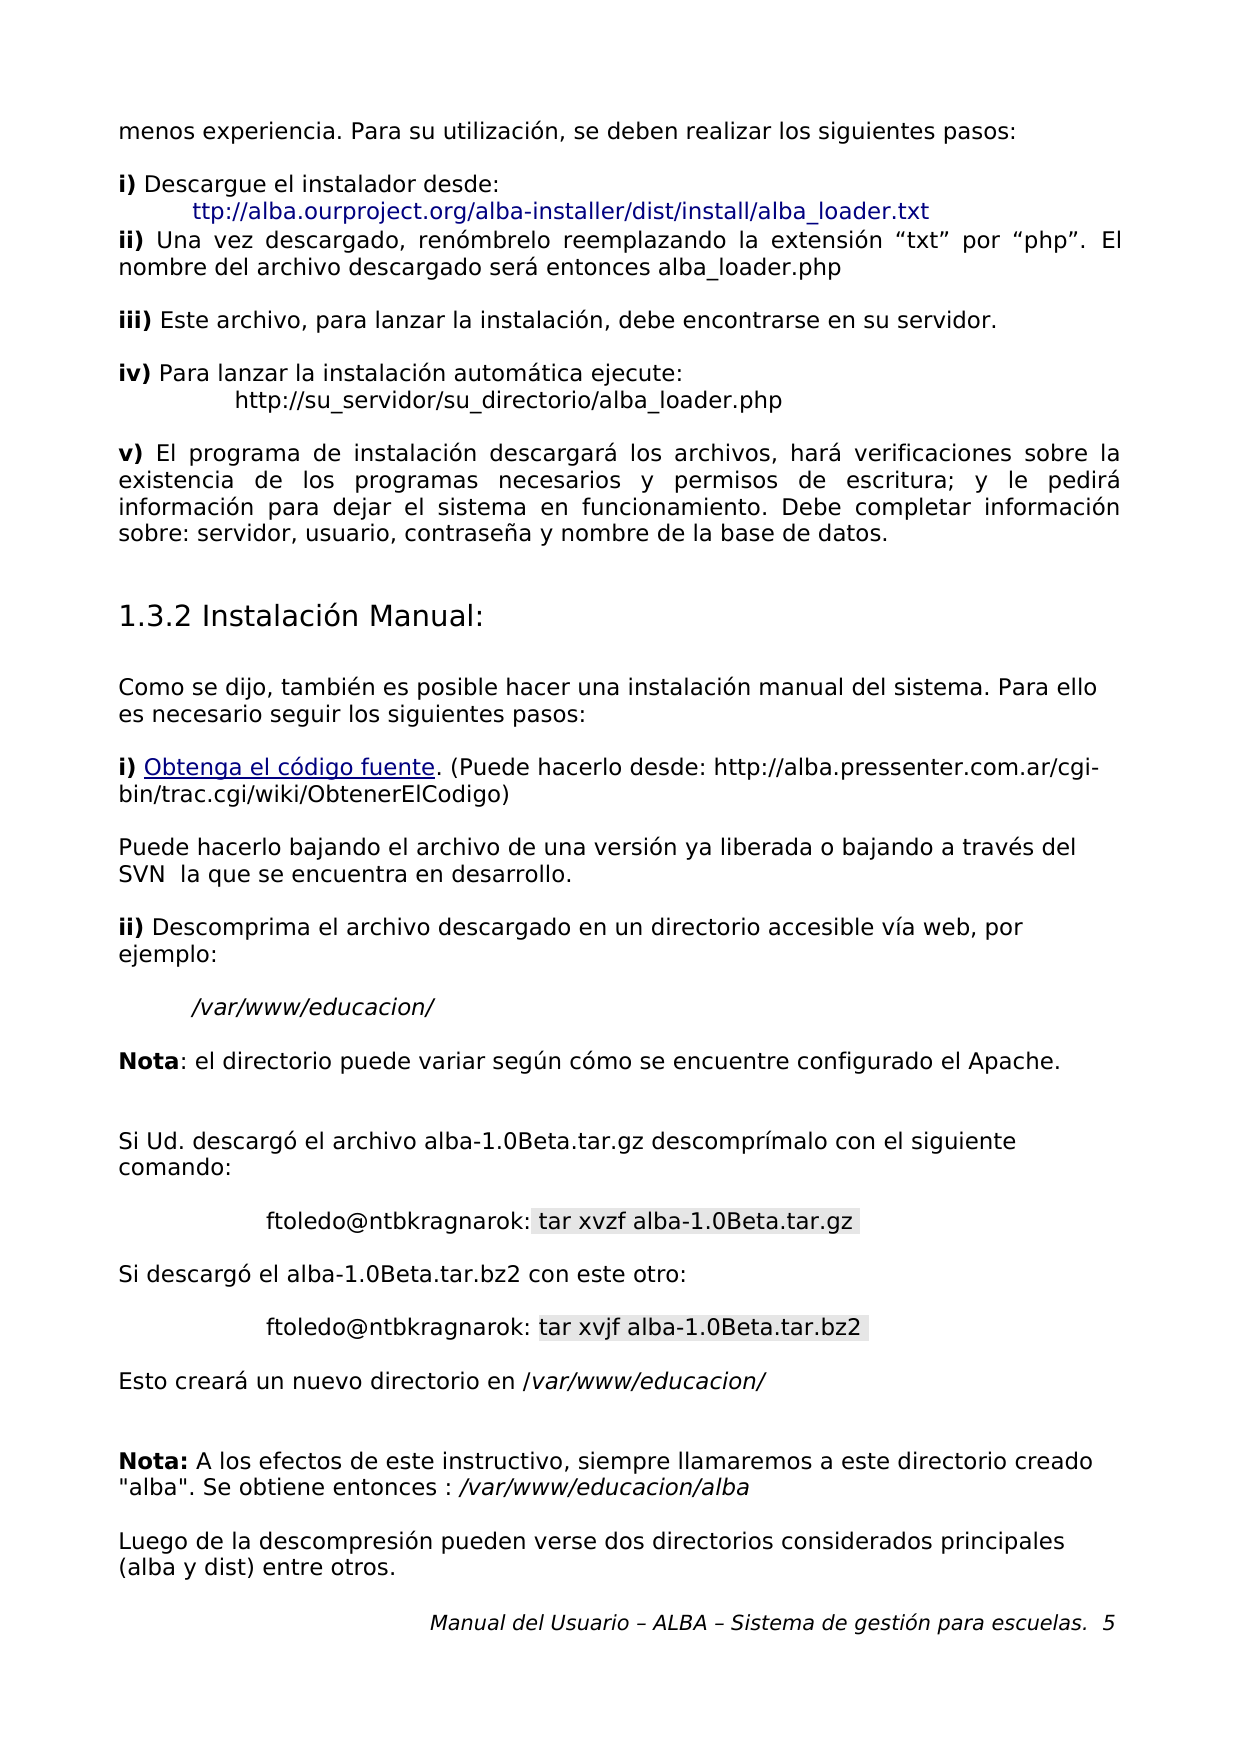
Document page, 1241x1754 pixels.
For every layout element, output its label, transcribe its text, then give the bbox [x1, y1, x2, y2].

text i) Descargue el instalador desde: [118, 171, 1122, 198]
text ftoledo@ntbkragnarok: tar xvzf alba-1.0Beta.tar.gz [118, 1208, 1122, 1234]
subtitle 1.3.2 Instalación Manual: [118, 599, 1122, 633]
text ftoledo@ntbkragnarok: tar xvjf alba-1.0Beta.tar.bz2 [118, 1314, 1122, 1341]
text Luego de la descompresión pueden verse dos directorios considerados principales (alba y dist) entre otros. [118, 1528, 1122, 1581]
text http://su_servidor/su_directorio/alba_loader.php [118, 387, 1122, 414]
text v) El programa de instalación descargará los archivos, hará verificaciones sobre la existencia de los programas necesarios y permisos de escritura; y le pedirá información para dejar el sistema en funcionamiento. Debe completar información sobre: servidor, usuario, contraseña y nombre de la base de datos. [118, 441, 1122, 547]
text Esto creará un nuevo directorio en /var/www/educacion/ [118, 1368, 1122, 1394]
text Si descargó el alba-1.0Beta.tar.bz2 con este otro: [118, 1261, 1122, 1288]
text menos experiencia. Para su utilización, se deben realizar los siguientes pasos: [118, 118, 1122, 145]
text Nota: A los efectos de este instructivo, siempre llamaremos a este directorio creado "alba". Se obtiene entonces : /var/www/educacion/alba [118, 1448, 1122, 1501]
text iii) Este archivo, para lanzar la instalación, debe encontrarse en su servidor. [118, 307, 1122, 334]
text Puede hacerlo bajando el archivo de una versión ya liberada o bajando a través del SVN la que se encuentra en desarrollo. [118, 808, 1122, 888]
text ii) Descomprima el archivo descargado en un directorio accesible vía web, por ejemplo: [118, 914, 1122, 968]
text ii) Una vez descargado, renómbrelo reemplazando la extensión “txt” por “php”. El nombre del archivo descargado será entonces alba_loader.php [118, 225, 1122, 281]
text iv) Para lanzar la instalación automática ejecute: [118, 361, 1122, 387]
text /var/www/educacion/ [118, 994, 1122, 1021]
text Nota: el directorio puede variar según cómo se encuentre configurado el Apache. [118, 1048, 1122, 1074]
text ttp://alba.ourproject.org/alba-installer/dist/install/alba_loader.txt [118, 198, 1122, 225]
text Como se dijo, también es posible hacer una instalación manual del sistema. Para ello es necesario seguir los siguientes pasos: [118, 674, 1122, 728]
text Si Ud. descargó el archivo alba-1.0Beta.tar.gz descomprímalo con el siguiente comando: [118, 1128, 1122, 1181]
text i) Obtenga el código fuente. (Puede hacerlo desde: http://alba.pressenter.com.ar/cgi-bin/trac.cgi/wiki/ObtenerElCodigo) [118, 754, 1122, 808]
